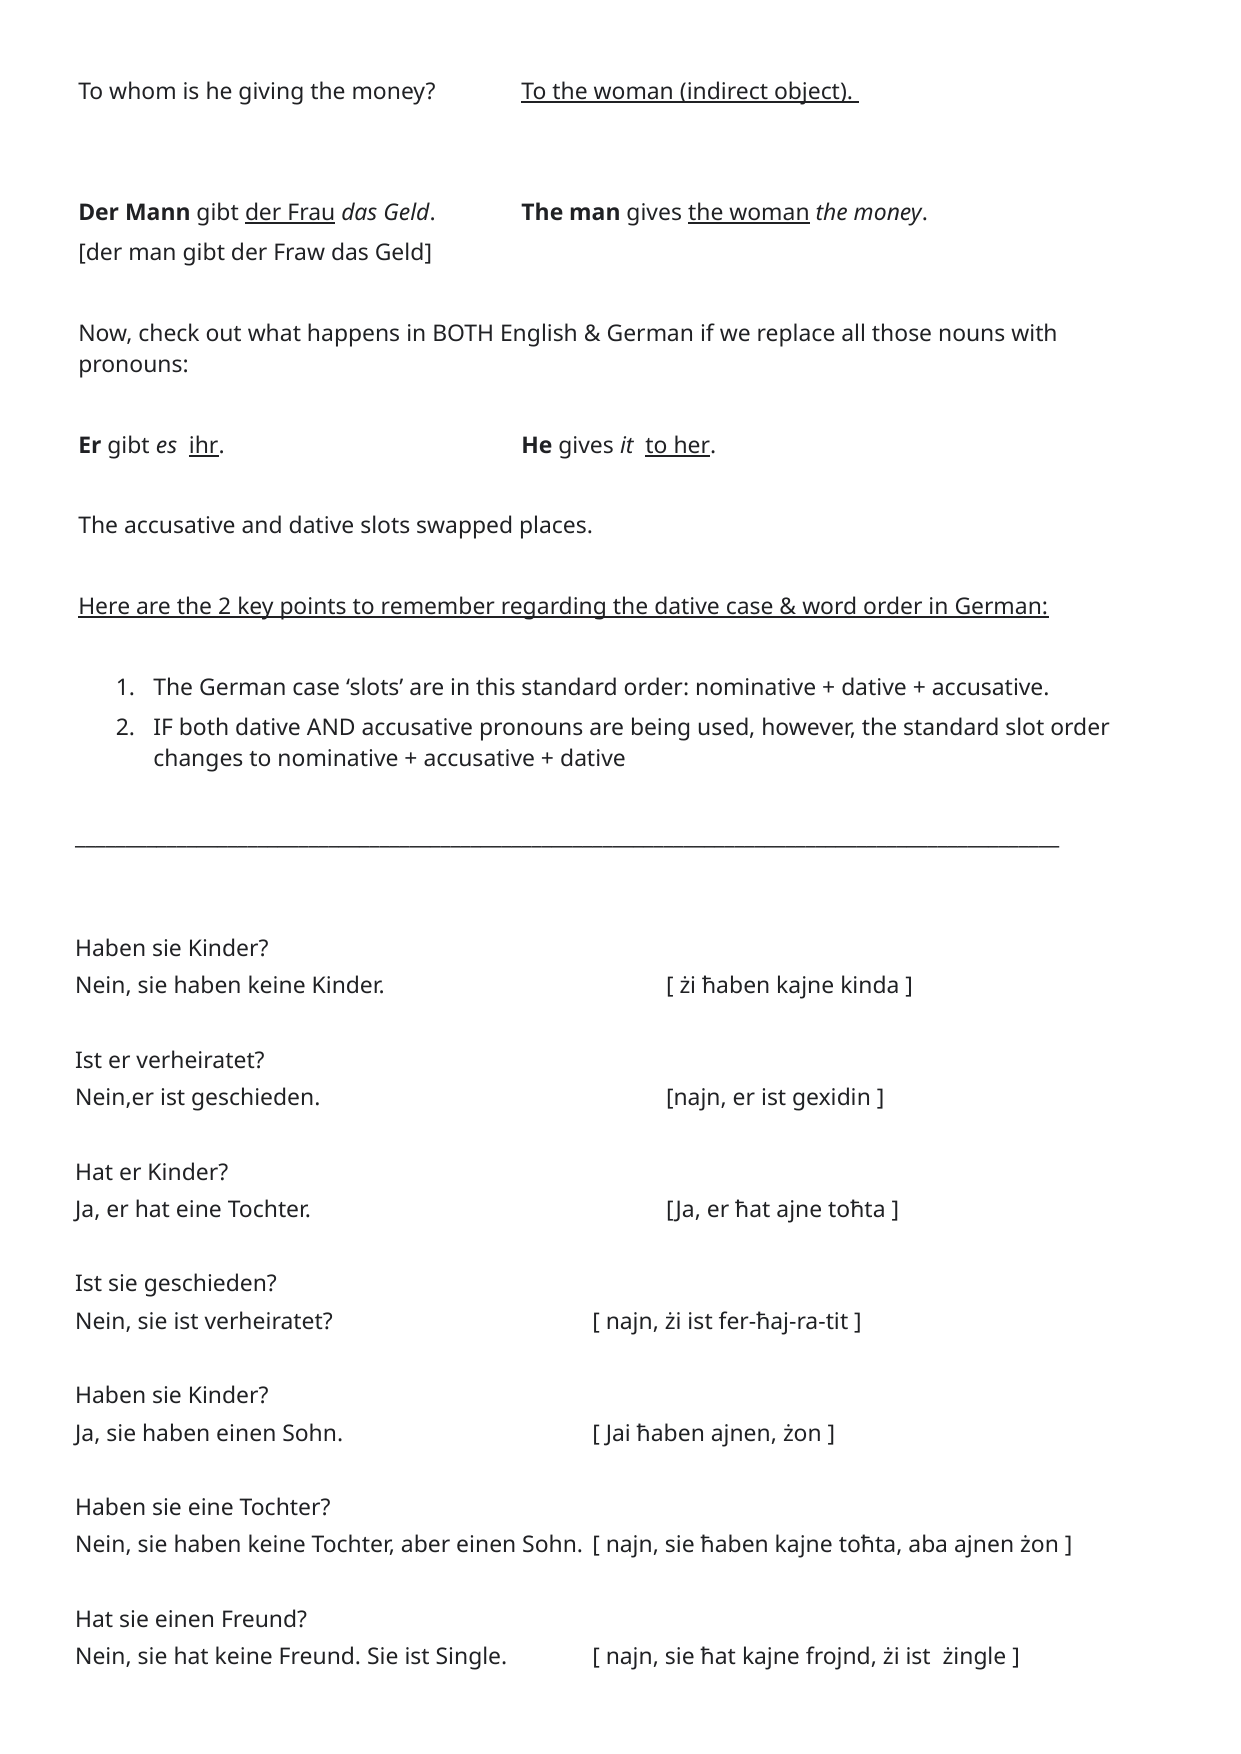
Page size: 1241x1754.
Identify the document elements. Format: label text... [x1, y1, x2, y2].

text To whom is he giving the money? To the woman (indirect object). [78, 75, 1165, 106]
text Hat sie einen Freund? [75, 1603, 1165, 1634]
text Nein, sie haben keine Tochter, aber einen Sohn. [ najn, sie ħaben kajne toħta, aba ajnen żon ] [75, 1528, 1165, 1559]
list IF both dative AND accusative pronouns are being used, however, the standard slot order changes to nominative + accusative + dative [116, 711, 1165, 773]
text Ja, sie haben einen Sohn. [ Jai ħaben ajnen, żon ] [75, 1416, 1165, 1448]
text Ja, er hat eine Tochter. [Ja, er ħat ajne toħta ] [75, 1193, 1165, 1224]
text The accusative and dative slots swapped places. [78, 509, 1165, 541]
text Ist sie geschieden? [75, 1267, 1165, 1298]
text Nein, sie hat keine Freund. Sie ist Single. [ najn, sie ħat kajne frojnd, żi ist żingle ] [75, 1640, 1165, 1671]
list The German case ‘slots’ are in this standard order: nominative + dative + accusative. [116, 671, 1165, 702]
text Nein, sie haben keine Kinder. [ żi ħaben kajne kinda ] [75, 969, 1165, 1000]
text Nein, sie ist verheiratet? [ najn, żi ist fer-ħaj-ra-tit ] [75, 1304, 1165, 1336]
text Ist er verheiratet? [75, 1043, 1165, 1075]
text Nein,er ist geschieden. [najn, er ist gexidin ] [75, 1081, 1165, 1112]
text Der Mann gibt der Frau das Geld. The man gives the woman the money. [78, 196, 1165, 227]
text [der man gibt der Fraw das Geld] [78, 236, 1165, 267]
text _________________________________________________________________________________________________ [75, 820, 1165, 851]
text Er gibt es ihr. He gives it to her. [78, 429, 1165, 460]
text Haben sie Kinder? [75, 1379, 1165, 1410]
text Here are the 2 key points to remember regarding the dative case & word order in German: [78, 590, 1165, 621]
text Hat er Kinder? [75, 1155, 1165, 1187]
text Haben sie Kinder? [75, 932, 1165, 963]
text Haben sie eine Tochter? [75, 1491, 1165, 1522]
text Now, check out what happens in BOTH English & German if we replace all those nouns with pronouns: [78, 317, 1165, 379]
